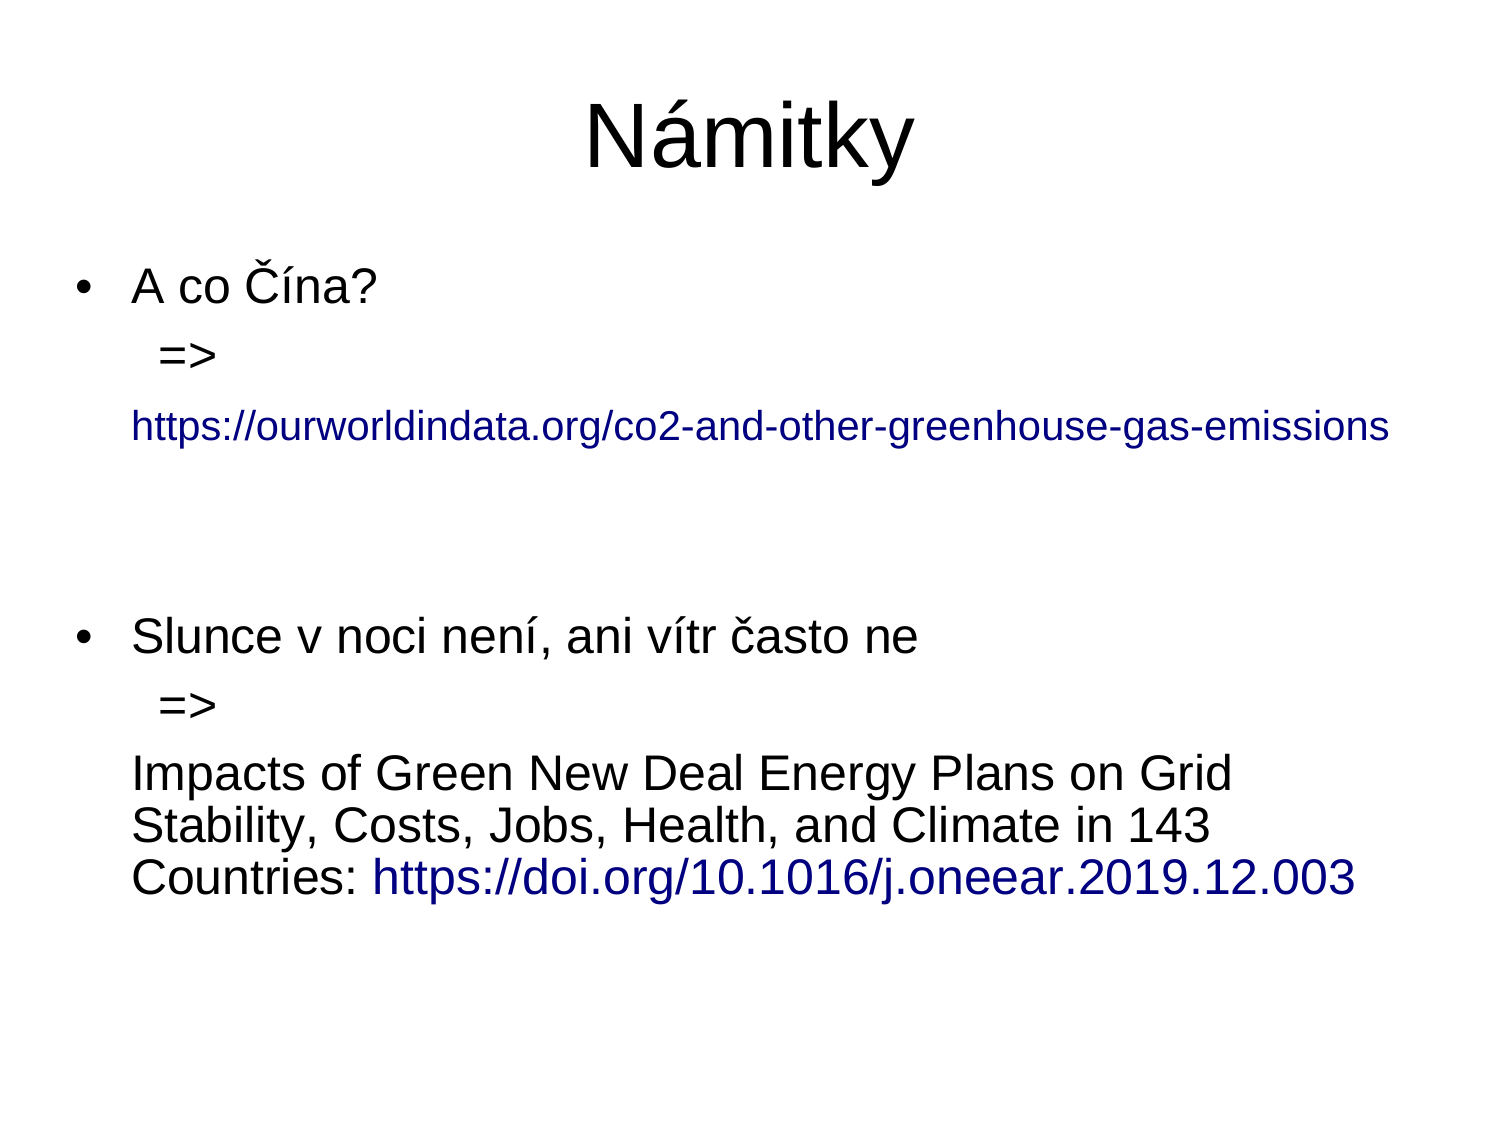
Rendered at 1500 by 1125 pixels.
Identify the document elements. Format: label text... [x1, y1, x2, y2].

list [75, 603, 1425, 915]
title Námitky [75, 21, 1425, 257]
list A co Čína? => https://ourworldindata.org/co2-and-other-greenhouse-gas-emissions Slunce v noci není, ani vítr často ne => Impacts of Green New Deal Energy Plans on Grid Stability, Costs, Jobs, Health, and Climate in 143 Countries: https://doi.org/10.1016/j.oneear.2019.12.003 [75, 262, 1425, 603]
